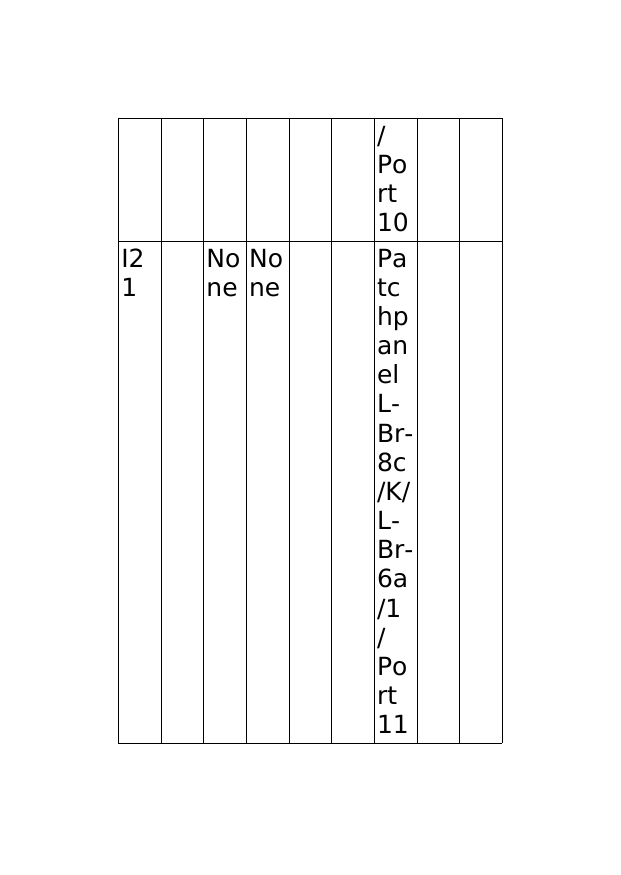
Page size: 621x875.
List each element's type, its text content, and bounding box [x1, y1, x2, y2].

table_cell [418, 242, 459, 742]
table_cell I21 [119, 242, 161, 742]
table_cell [332, 119, 374, 241]
table_cell [418, 119, 459, 241]
table_cell [460, 119, 502, 241]
table_cell [247, 119, 289, 241]
table_cell [332, 242, 374, 742]
table_cell [290, 119, 331, 241]
table_cell [290, 242, 331, 742]
table_cell [162, 242, 203, 742]
table_cell [460, 242, 502, 742]
table_cell [204, 119, 246, 241]
table_cell / Port 10 [375, 119, 417, 241]
table_cell None [204, 242, 246, 742]
table_cell None [247, 242, 289, 742]
table_cell Patchpanel L-Br-8c/K/L-Br-6a/1 / Port 11 [375, 242, 417, 742]
table_cell [162, 119, 203, 241]
table_cell [119, 119, 161, 241]
